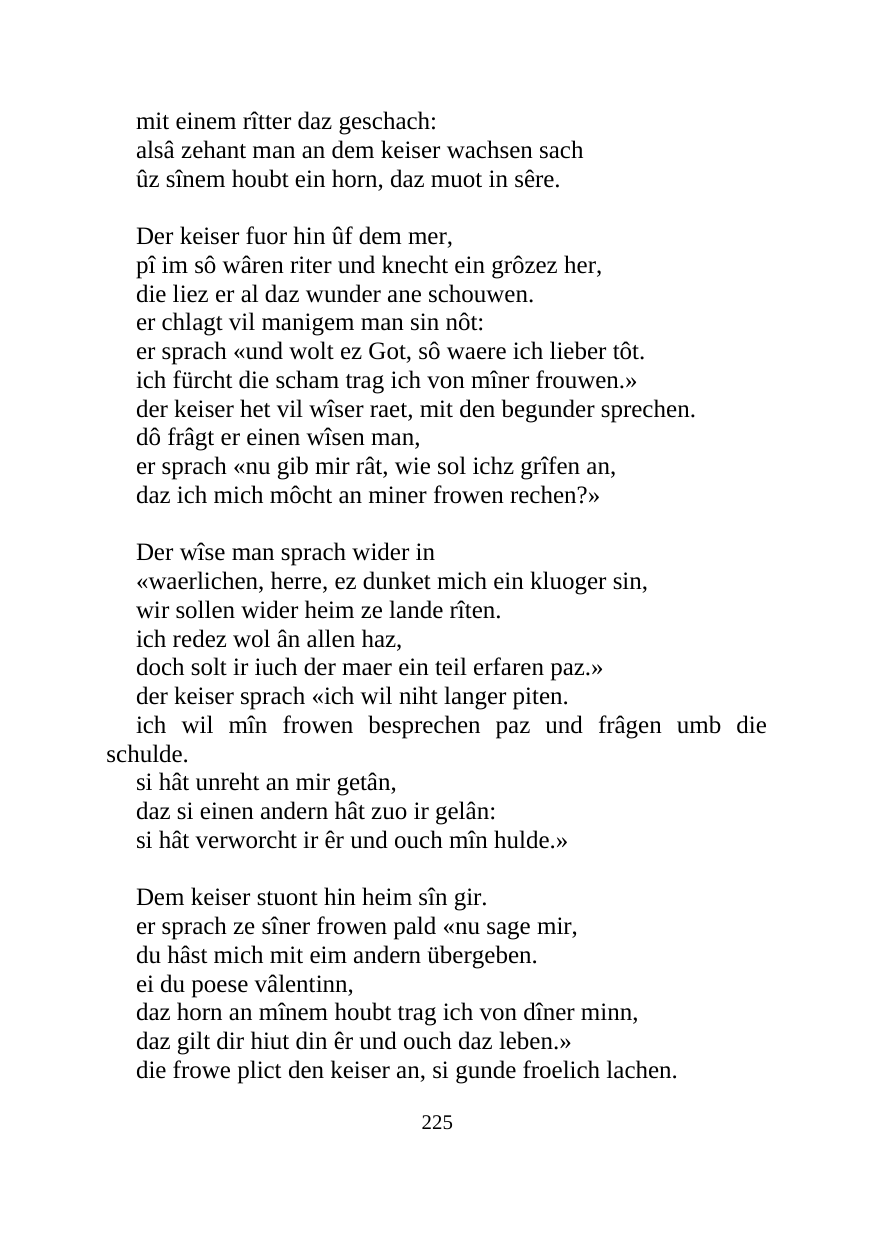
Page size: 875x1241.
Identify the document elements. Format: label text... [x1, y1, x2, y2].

text dô frâgt er einen wîsen man, [106, 422, 768, 451]
text doch solt ir iuch der maer ein teil erfaren paz.» [106, 652, 768, 681]
text die liez er al daz wunder ane schouwen. [106, 279, 768, 307]
text ûz sînem houbt ein horn, daz muot in sêre. [106, 164, 768, 192]
text der keiser het vil wîser raet, mit den begunder sprechen. [106, 394, 768, 422]
text daz gilt dir hiut din êr und ouch daz leben.» [106, 1026, 768, 1055]
text er sprach «nu gib mir rât, wie sol ichz grîfen an, [106, 451, 768, 480]
text alsâ zehant man an dem keiser wachsen sach [106, 135, 768, 164]
text er sprach ze sîner frowen pald «nu sage mir, [106, 911, 768, 940]
text si hât unreht an mir getân, [106, 767, 768, 796]
text er chlagt vil manigem man sin nôt: [106, 307, 768, 336]
text Der wîse man sprach wider in [106, 537, 768, 566]
text ei du poese vâlentinn, [106, 969, 768, 997]
text die frowe plict den keiser an, si gunde froelich lachen. [106, 1055, 768, 1084]
text mit einem rîtter daz geschach: [106, 106, 768, 135]
text du hâst mich mit eim andern übergeben. [106, 940, 768, 969]
text er sprach «und wolt ez Got, sô waere ich lieber tôt. [106, 336, 768, 365]
text daz horn an mînem houbt trag ich von dîner minn, [106, 997, 768, 1026]
text ich wil mîn frowen besprechen paz und frâgen umb die schulde. [106, 710, 768, 767]
text daz ich mich môcht an miner frowen rechen?» [106, 480, 768, 509]
text si hât verworcht ir êr und ouch mîn hulde.» [106, 825, 768, 854]
text pî im sô wâren riter und knecht ein grôzez her, [106, 250, 768, 279]
text wir sollen wider heim ze lande rîten. [106, 595, 768, 624]
text Der keiser fuor hin ûf dem mer, [106, 221, 768, 250]
text ich fürcht die scham trag ich von mîner frouwen.» [106, 365, 768, 394]
text Dem keiser stuont hin heim sîn gir. [106, 882, 768, 911]
text ich redez wol ân allen haz, [106, 624, 768, 652]
text daz si einen andern hât zuo ir gelân: [106, 796, 768, 825]
text der keiser sprach «ich wil niht langer piten. [106, 681, 768, 710]
text «waerlichen, herre, ez dunket mich ein kluoger sin, [106, 566, 768, 595]
